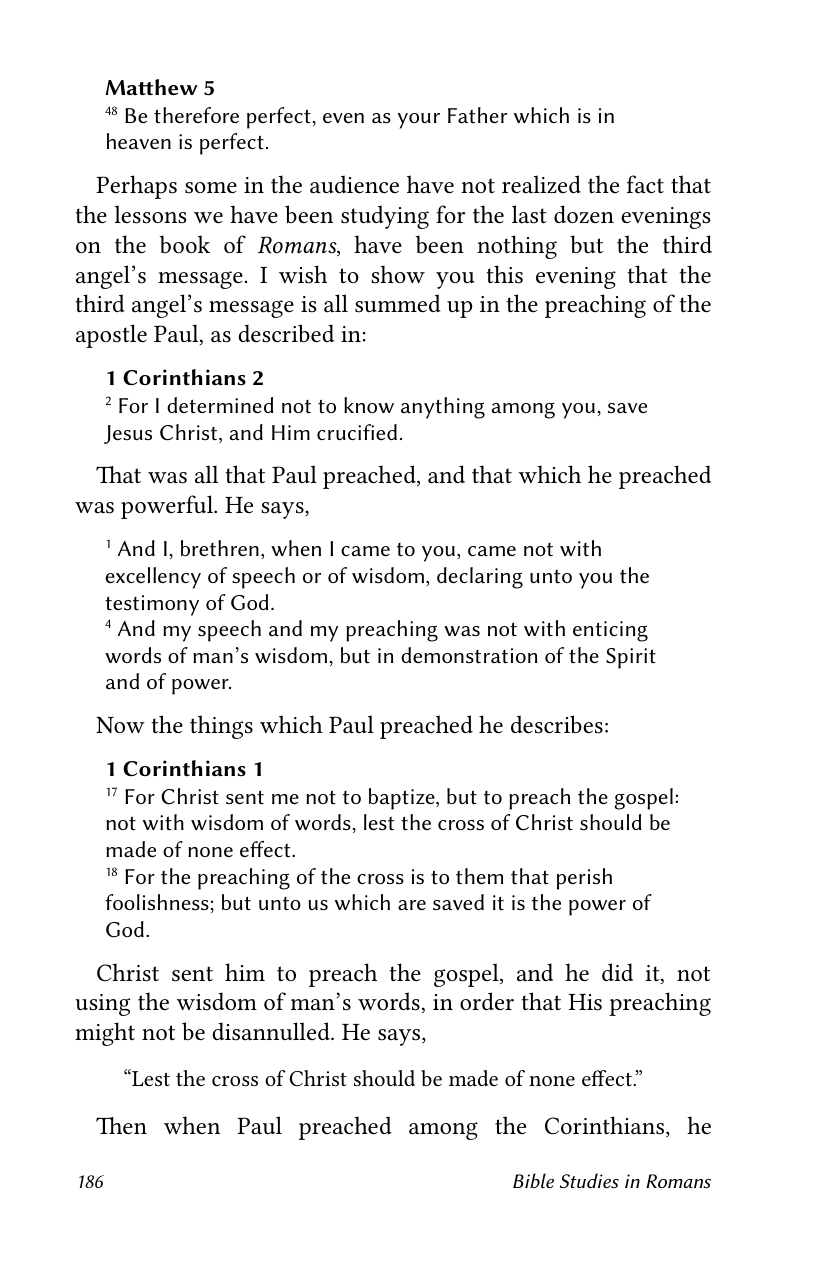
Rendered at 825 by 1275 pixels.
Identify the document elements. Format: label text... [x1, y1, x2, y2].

text 18 For the preaching of the cross is to them that perish foolishness; but unto us which are saved it is the power of God. [105, 863, 682, 943]
text “Lest the cross of Christ should be made of none effect.” [105, 1066, 682, 1092]
text Christ sent him to preach the gospel, and he did it, not using the wisdom of man’s words, in order that His preaching might not be disannulled. He says, [75, 958, 712, 1047]
text 2 For I determined not to know anything among you, save Jesus Christ, and Him crucified. [105, 393, 682, 446]
text 1 Corinthians 2 [105, 365, 712, 391]
text That was all that Paul preached, and that which he preached was powerful. He says, [75, 461, 712, 520]
text 17 For Christ sent me not to baptize, but to preach the gospel: not with wisdom of words, lest the cross of Christ should be made of none effect. [105, 783, 682, 863]
text 48 Be therefore perfect, even as your Father which is in heaven is perfect. [105, 103, 682, 155]
text Perhaps some in the audience have not realized the fact that the lessons we have been studying for the last dozen evenings on the book of Romans, have been nothing but the third angel’s message. I wish to show you this evening that the third angel’s message is all summed up in the preaching of the apostle Paul, as described in: [75, 171, 712, 349]
text Then when Paul preached among the Corinthians, he [75, 1112, 712, 1140]
text Matthew 5 [105, 75, 712, 101]
text 4 And my speech and my preaching was not with enticing words of man’s wisdom, but in demonstration of the Spirit and of power. [105, 616, 682, 696]
text Now the things which Paul preached he describes: [75, 711, 712, 739]
text 1 And I, brethren, when I came to you, came not with excellency of speech or of wisdom, declaring unto you the testimony of God. [105, 536, 682, 616]
text 1 Corinthians 1 [105, 756, 712, 782]
